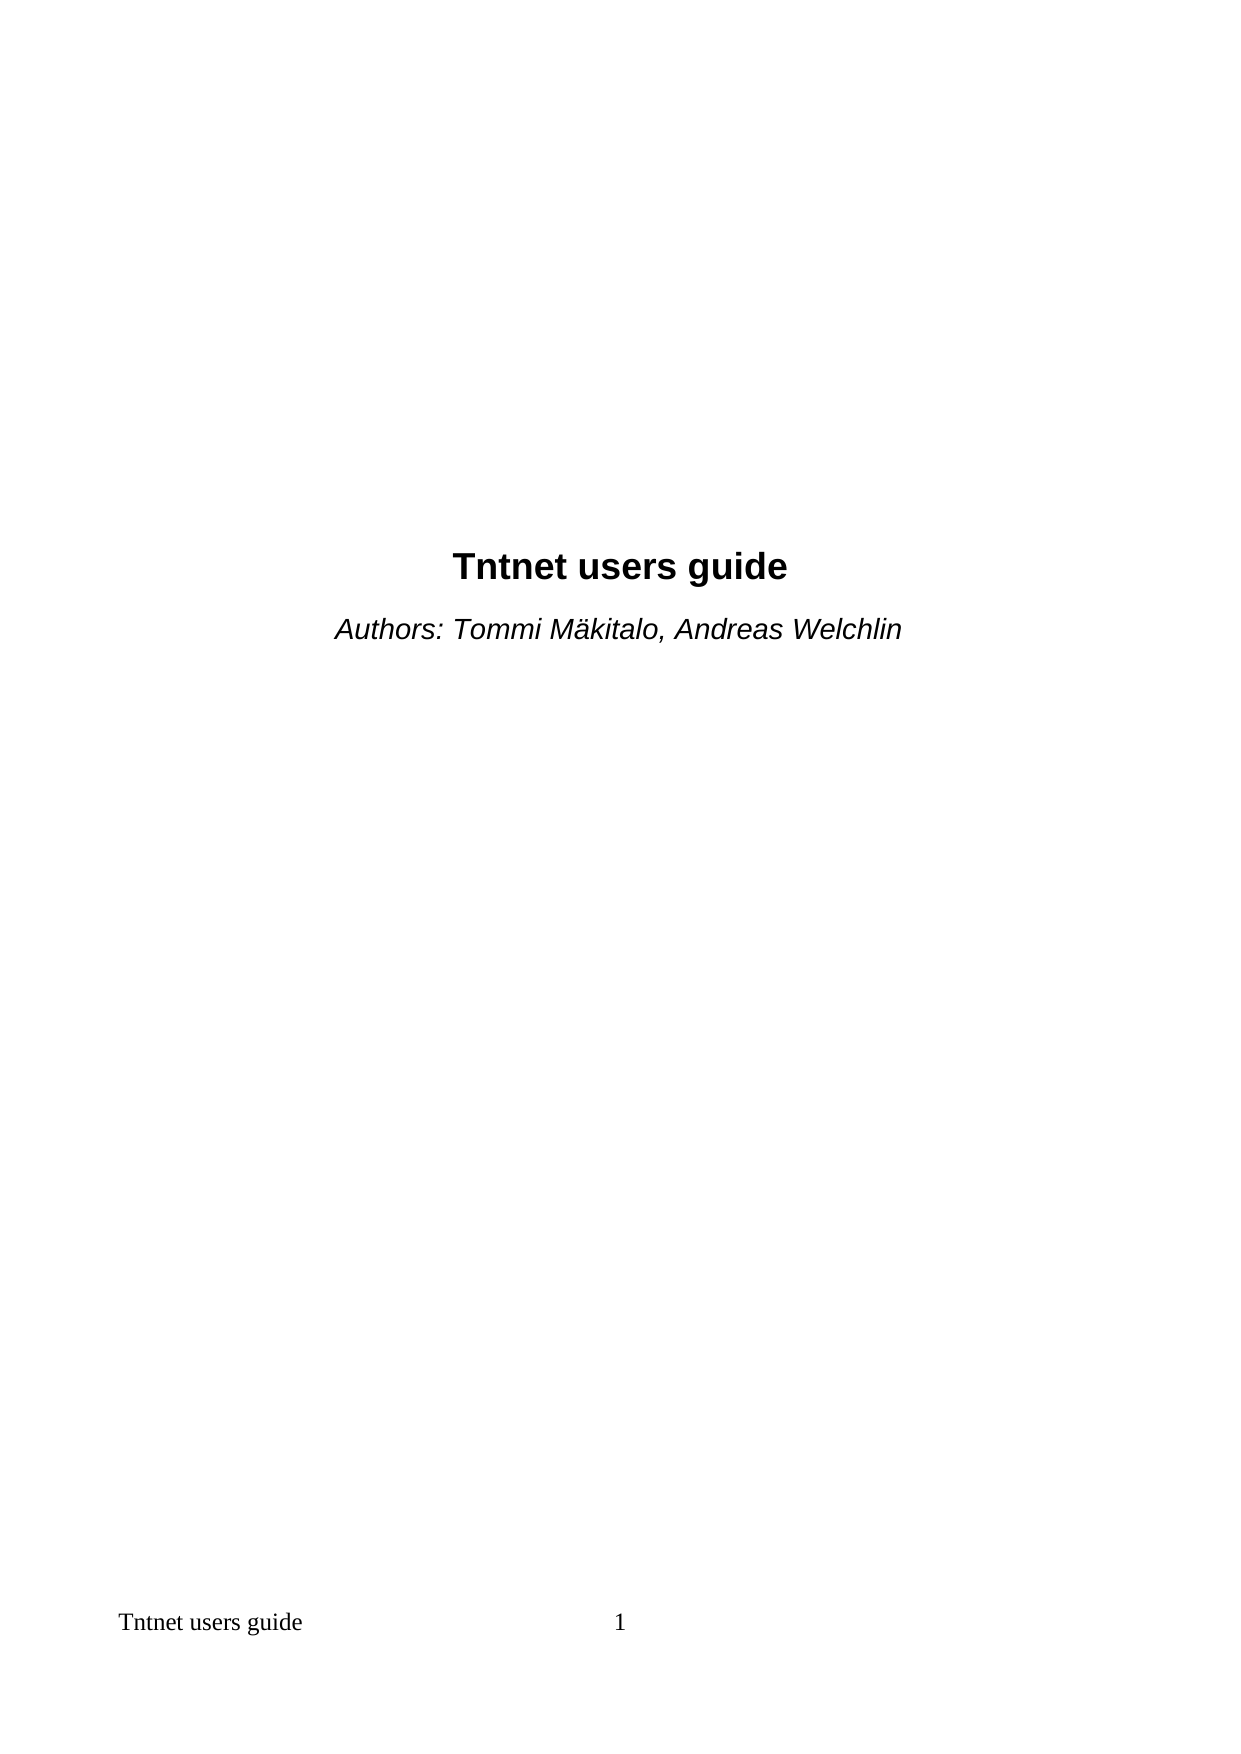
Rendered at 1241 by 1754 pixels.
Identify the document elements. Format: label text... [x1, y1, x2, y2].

subtitle Authors: Tommi Mäkitalo, Andreas Welchlin [118, 613, 1122, 645]
title Tntnet users guide [118, 546, 1122, 588]
